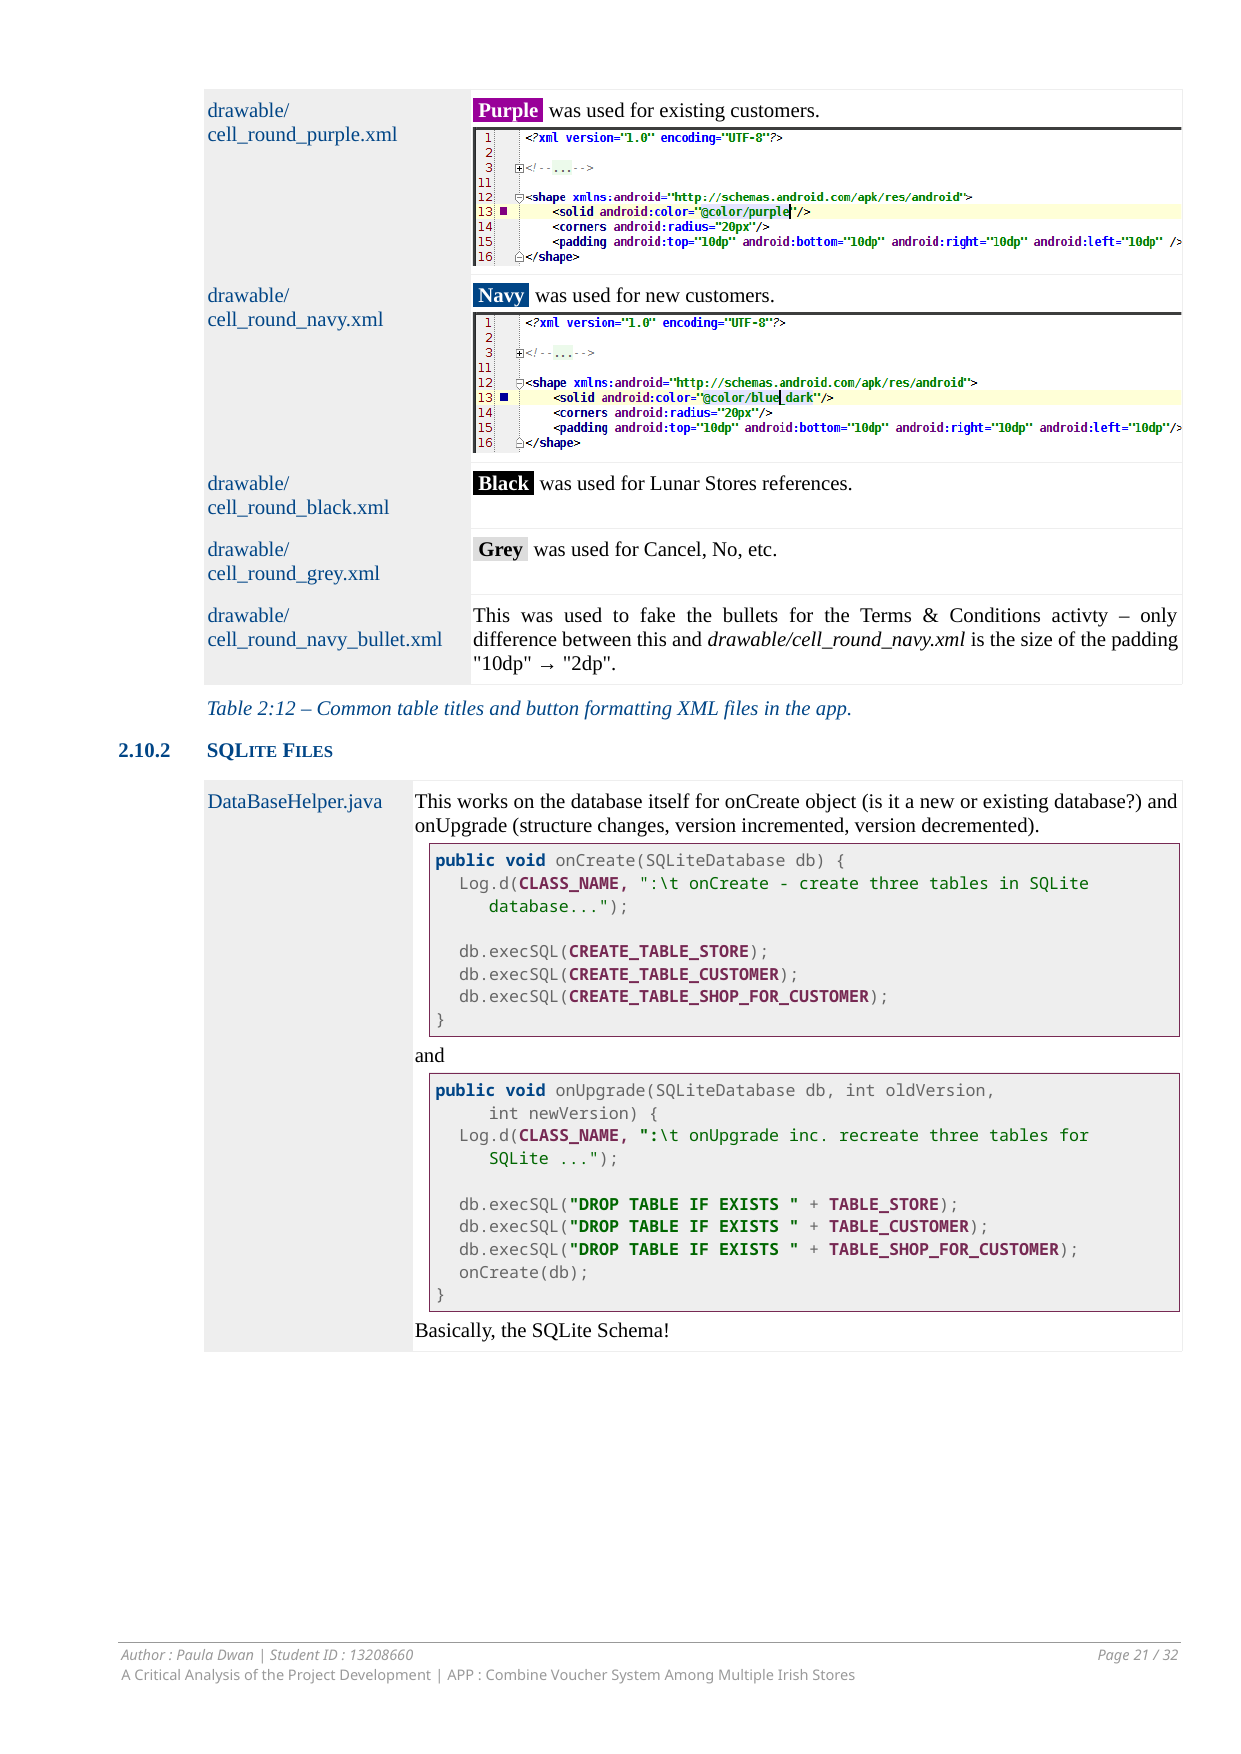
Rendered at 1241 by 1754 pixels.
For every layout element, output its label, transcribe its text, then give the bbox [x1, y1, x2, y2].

table_cell drawable/ cell_round_navy.xml [205, 275, 470, 462]
table_cell Black was used for Lunar Stores references. [471, 463, 1182, 528]
table_cell drawable/ cell_round_grey.xml [205, 529, 470, 594]
text Table 2:12 – Common table titles and button formatting XML files in the app. [207, 696, 1181, 720]
table_cell drawable/ cell_round_black.xml [205, 463, 470, 528]
picture [472, 127, 1182, 266]
picture [472, 312, 1182, 453]
table_cell Purple was used for existing customers. [471, 90, 1182, 274]
table_cell Navy was used for new customers. [471, 275, 1182, 462]
table_cell This was used to fake the bullets for the Terms & Conditions activty – only difference between this and drawable/cell_round_navy.xml is the size of the padding "10dp" → "2dp". [471, 595, 1182, 684]
table_cell drawable/ cell_round_purple.xml [205, 90, 470, 274]
subtitle SQLite Files [118, 738, 1181, 762]
table_cell drawable/ cell_round_navy_bullet.xml [205, 595, 470, 684]
table_header DataBaseHelper.java [205, 781, 412, 1351]
table_cell Grey was used for Cancel, No, etc. [471, 529, 1182, 594]
table_header This works on the database itself for onCreate object (is it a new or existing database?) and onUpgrade (structure changes, version incremented, version decremented). public void onCreate(SQLiteDatabase db) { Log.d(CLASS_NAME, ":\t onCreate - create three tables in SQLite database..."); db.execSQL(CREATE_TABLE_STORE); db.execSQL(CREATE_TABLE_CUSTOMER); db.execSQL(CREATE_TABLE_SHOP_FOR_CUSTOMER); } and public void onUpgrade(SQLiteDatabase db, int oldVersion, int newVersion) { Log.d(CLASS_NAME, ":\t onUpgrade inc. recreate three tables for SQLite ..."); db.execSQL("DROP TABLE IF EXISTS " + TABLE_STORE); db.execSQL("DROP TABLE IF EXISTS " + TABLE_CUSTOMER); db.execSQL("DROP TABLE IF EXISTS " + TABLE_SHOP_FOR_CUSTOMER); onCreate(db); } Basically, the SQLite Schema! [413, 781, 1182, 1351]
